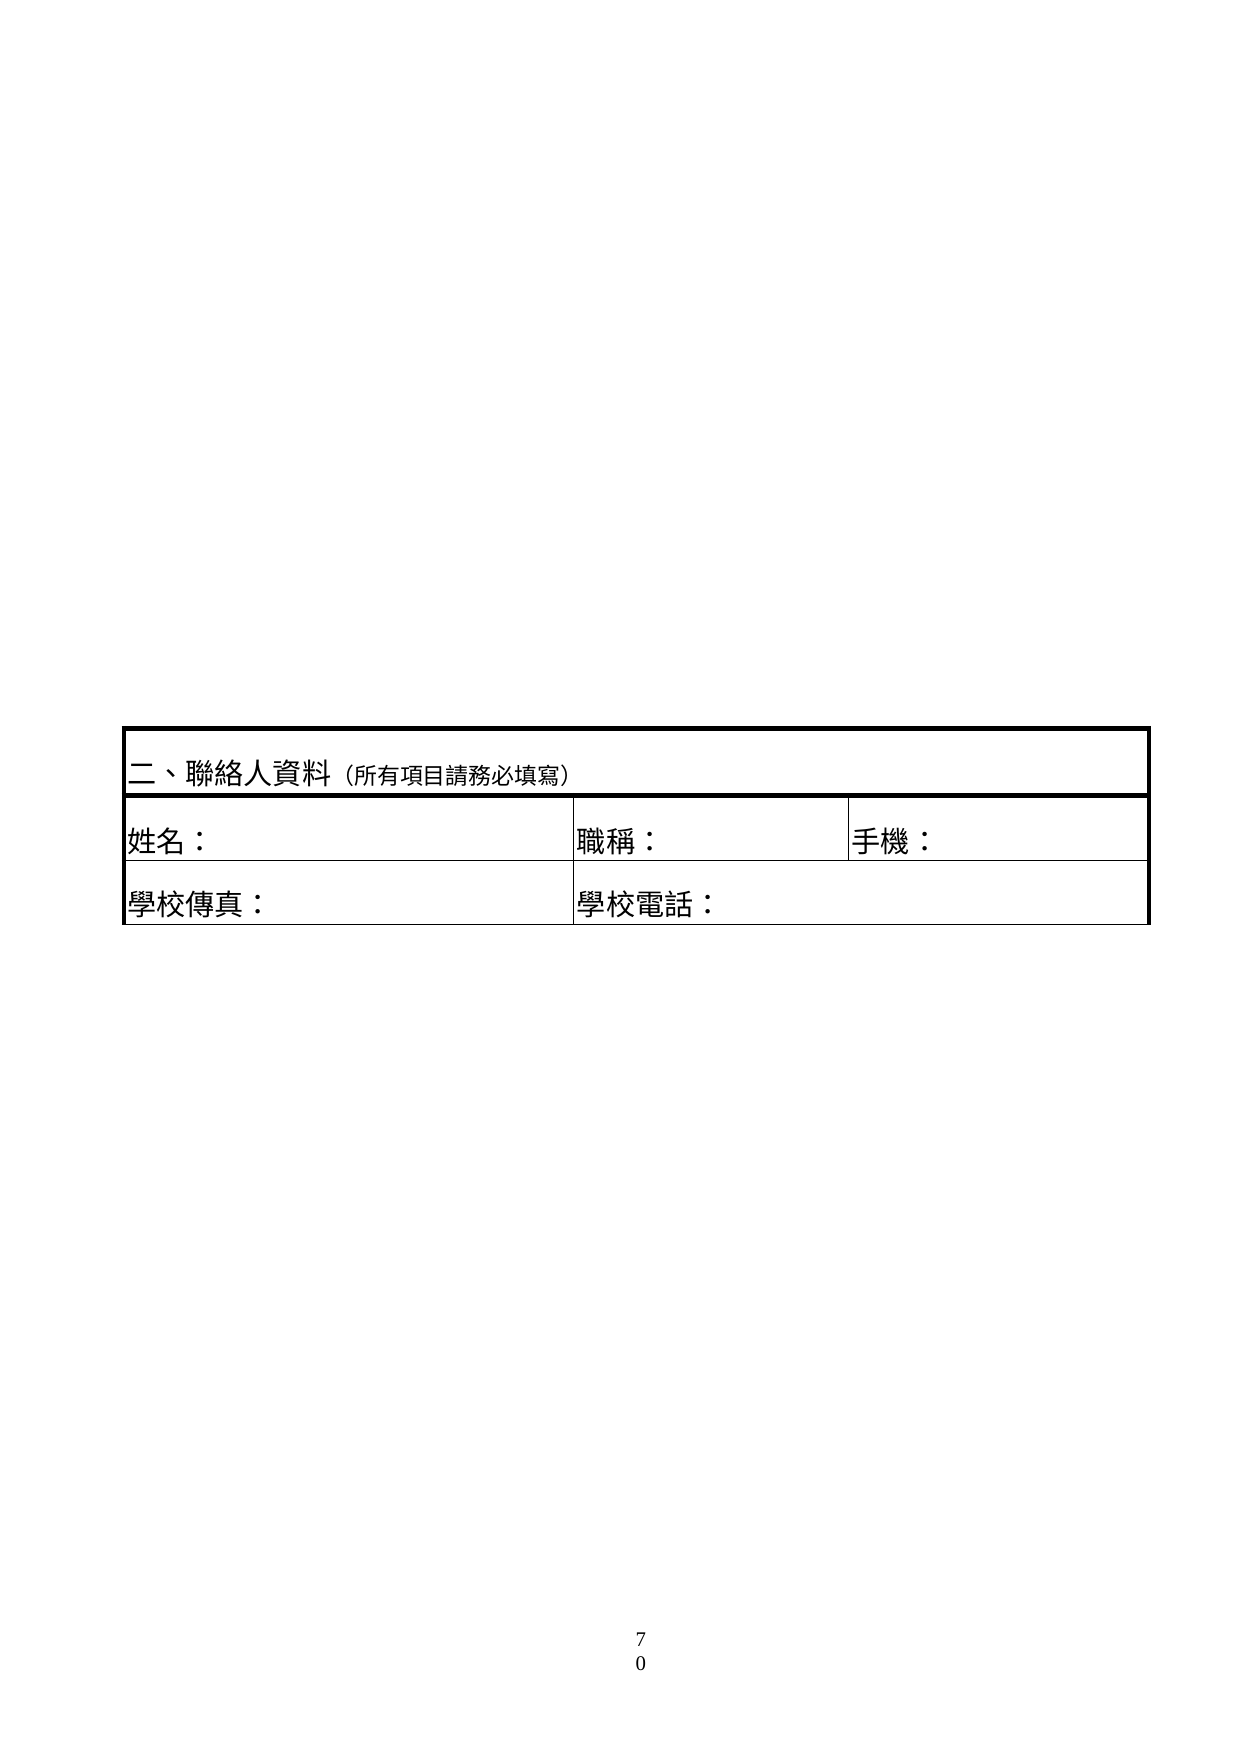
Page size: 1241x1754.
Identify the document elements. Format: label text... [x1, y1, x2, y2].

table_cell 姓名： [126, 798, 573, 860]
table_cell 手機： [849, 798, 1147, 860]
table_cell 學校電話： [574, 861, 1147, 924]
table_cell 學校傳真： [126, 861, 573, 924]
table_cell 二、聯絡人資料（所有項目請務必填寫） [126, 731, 1147, 793]
table_cell 職稱： [574, 798, 848, 860]
